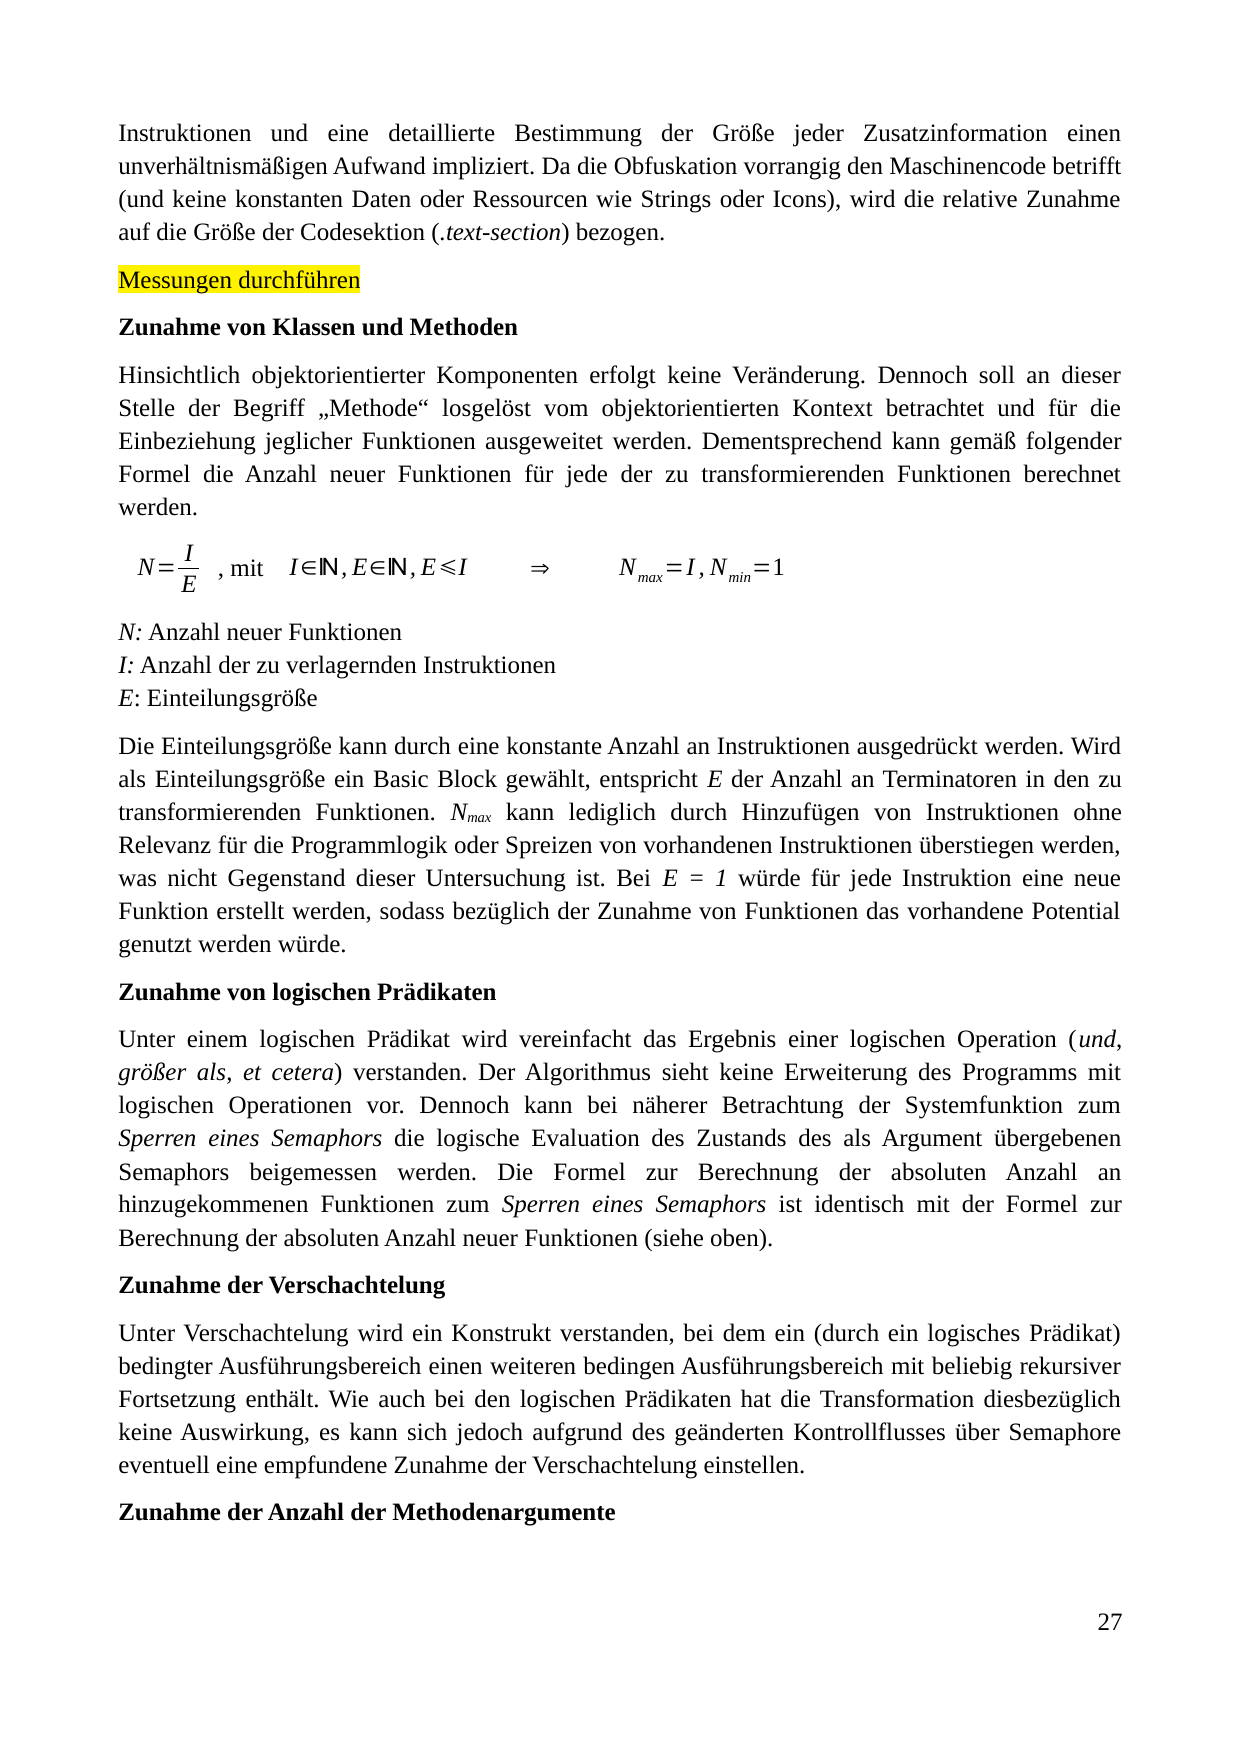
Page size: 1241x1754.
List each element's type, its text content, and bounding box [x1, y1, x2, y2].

text Zunahme von logischen Prädikaten [118, 977, 1122, 1006]
text Zunahme der Verschachtelung [118, 1270, 1122, 1299]
text Messungen durchführen [118, 265, 1122, 293]
text Unter einem logischen Prädikat wird vereinfacht das Ergebnis einer logischen Operation (und, größer als, et cetera) verstanden. Der Algorithmus sieht keine Erweiterung des Programms mit logischen Operationen vor. Dennoch kann bei näherer Betrachtung der Systemfunktion zum Sperren eines Semaphors die logische Evaluation des Zustands des als Argument übergebenen Semaphors beigemessen werden. Die Formel zur Berechnung der absoluten Anzahl an hinzugekommenen Funktionen zum Sperren eines Semaphors ist identisch mit der Formel zur Berechnung der absoluten Anzahl neuer Funktionen (siehe oben). [118, 1024, 1122, 1251]
text , mit [118, 540, 1122, 599]
text Hinsichtlich objektorientierter Komponenten erfolgt keine Veränderung. Dennoch soll an dieser Stelle der Begriff „Methode“ losgelöst vom objektorientierten Kontext betrachtet und für die Einbeziehung jeglicher Funktionen ausgeweitet werden. Dementsprechend kann gemäß folgender Formel die Anzahl neuer Funktionen für jede der zu transformierenden Funktionen berechnet werden. [118, 360, 1122, 521]
text Instruktionen und eine detaillierte Bestimmung der Größe jeder Zusatzinformation einen unverhältnismäßigen Aufwand impliziert. Da die Obfuskation vorrangig den Maschinencode betrifft (und keine konstanten Daten oder Ressourcen wie Strings oder Icons), wird die relative Zunahme auf die Größe der Codesektion (.text-section) bezogen. [118, 118, 1122, 246]
text Zunahme der Anzahl der Methodenargumente [118, 1497, 1122, 1526]
text Unter Verschachtelung wird ein Konstrukt verstanden, bei dem ein (durch ein logisches Prädikat) bedingter Ausführungsbereich einen weiteren bedingen Ausführungsbereich mit beliebig rekursiver Fortsetzung enthält. Wie auch bei den logischen Prädikaten hat die Transformation diesbezüglich keine Auswirkung, es kann sich jedoch aufgrund des geänderten Kontrollflusses über Semaphore eventuell eine empfundene Zunahme der Verschachtelung einstellen. [118, 1318, 1122, 1479]
text Zunahme von Klassen und Methoden [118, 312, 1122, 341]
text N: Anzahl neuer Funktionen I: Anzahl der zu verlagernden Instruktionen E: Einteilungsgröße [118, 617, 1122, 712]
text Die Einteilungsgröße kann durch eine konstante Anzahl an Instruktionen ausgedrückt werden. Wird als Einteilungsgröße ein Basic Block gewählt, entspricht E der Anzahl an Terminatoren in den zu transformierenden Funktionen. Nmax kann lediglich durch Hinzufügen von Instruktionen ohne Relevanz für die Programmlogik oder Spreizen von vorhandenen Instruktionen überstiegen werden, was nicht Gegenstand dieser Untersuchung ist. Bei E = 1 würde für jede Instruktion eine neue Funktion erstellt werden, sodass bezüglich der Zunahme von Funktionen das vorhandene Potential genutzt werden würde. [118, 731, 1122, 958]
